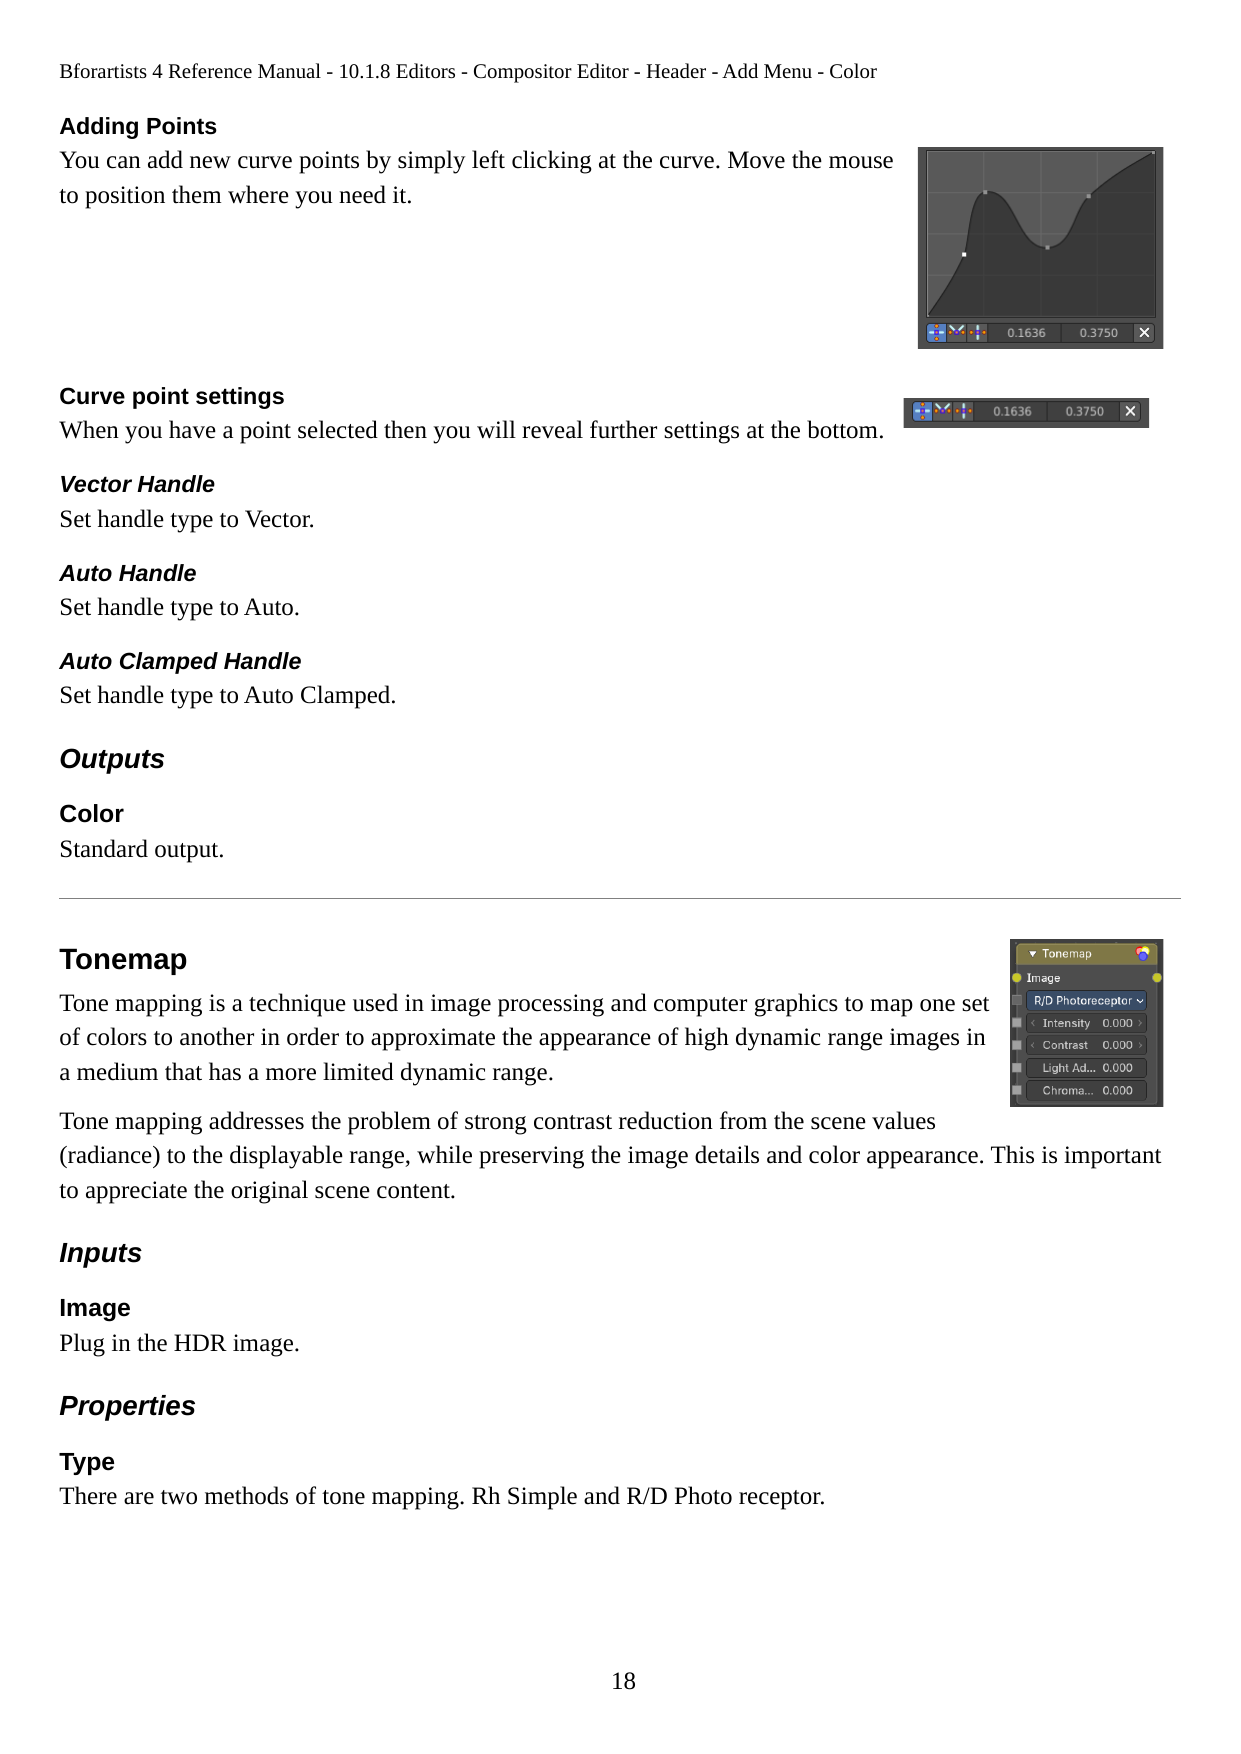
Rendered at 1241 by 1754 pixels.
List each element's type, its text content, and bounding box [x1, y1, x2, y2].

text When you have a point selected then you will reveal further settings at the bottom. [59, 416, 1181, 444]
text Tone mapping is a technique used in image processing and computer graphics to map one set of colors to another in order to approximate the appearance of high dynamic range images in a medium that has a more limited dynamic range. [59, 988, 1010, 1086]
subtitle Tonemap [59, 942, 1010, 975]
text You can add new curve points by simply left clicking at the curve. Move the mouse to position them where you need it. [59, 146, 1181, 209]
picture [1010, 939, 1164, 1107]
subtitle Adding Points [59, 113, 1181, 139]
text Set handle type to Auto. [59, 592, 1181, 621]
subtitle Image [59, 1293, 1181, 1322]
subtitle Curve point settings [59, 383, 1181, 409]
text Plug in the HDR image. [59, 1328, 1181, 1357]
text Tone mapping addresses the problem of strong contrast reduction from the scene values (radiance) to the displayable range, while preserving the image details and color appearance. This is important to appreciate the original scene content. [59, 1106, 1181, 1204]
text Set handle type to Auto Clamped. [59, 681, 1181, 709]
subtitle Properties [59, 1390, 1181, 1422]
subtitle Auto Clamped Handle [59, 648, 1181, 674]
subtitle Inputs [59, 1236, 1181, 1268]
subtitle [1164, 942, 1181, 975]
subtitle Vector Handle [59, 471, 1181, 498]
text Standard output. [59, 834, 1181, 863]
text Set handle type to Vector. [59, 504, 1181, 533]
subtitle Type [59, 1447, 1181, 1475]
subtitle Outputs [59, 742, 1181, 774]
picture [917, 147, 1164, 349]
picture [903, 398, 1150, 428]
subtitle Color [59, 799, 1181, 828]
text There are two methods of tone mapping. Rh Simple and R/D Photo receptor. [59, 1481, 1181, 1510]
subtitle Auto Handle [59, 559, 1181, 586]
